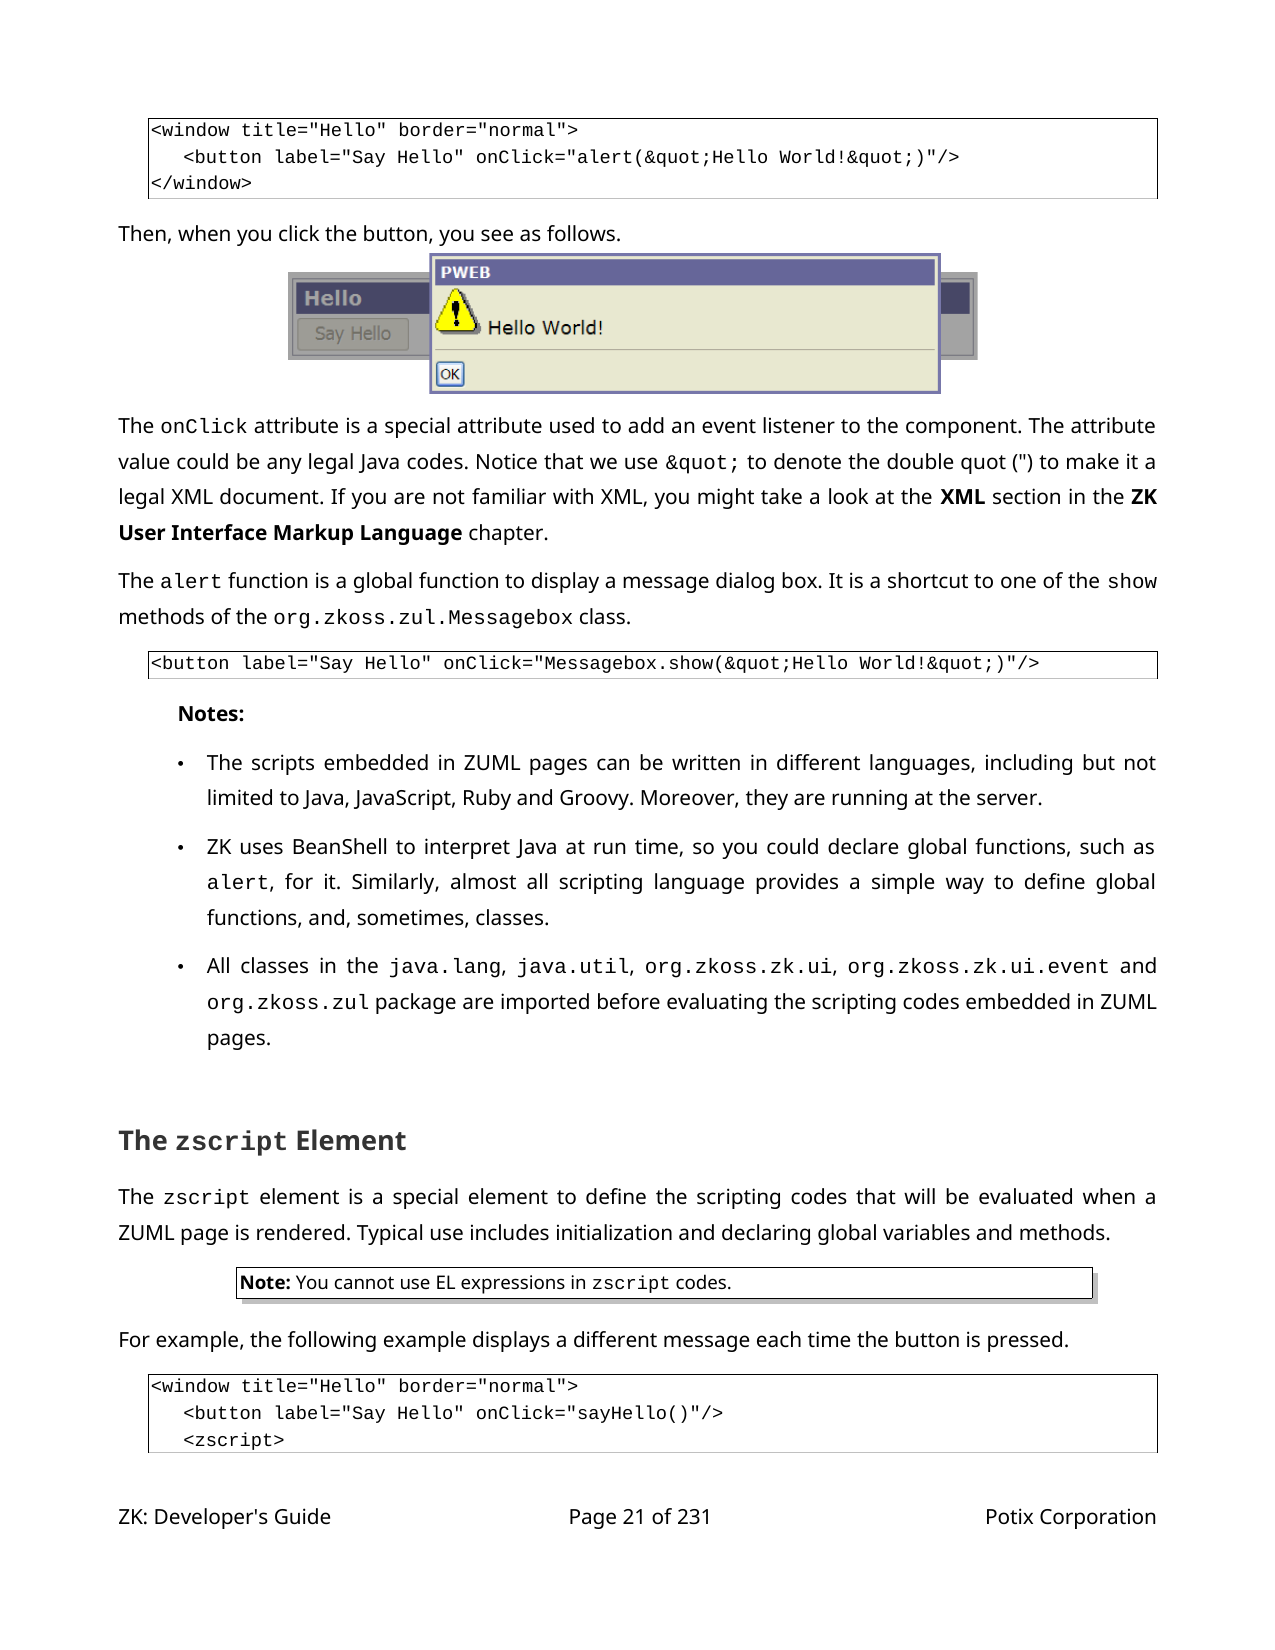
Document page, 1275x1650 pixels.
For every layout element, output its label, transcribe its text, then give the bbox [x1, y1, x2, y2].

list All classes in the java.lang, java.util, org.zkoss.zk.ui, org.zkoss.zk.ui.event and org.zkoss.zul package are imported before evaluating the scripting codes embedded in ZUML pages. [177, 952, 1157, 1051]
text <window title="Hello" border="normal"> [149, 1375, 1157, 1398]
text The zscript element is a special element to define the scripting codes that will be evaluated when a ZUML page is rendered. Typical use includes initialization and declaring global variables and methods. [118, 1182, 1157, 1246]
subtitle The zscript Element [118, 1122, 1157, 1158]
text Note: You cannot use EL expressions in zscript codes. [237, 1268, 1092, 1298]
list ZK uses BeanShell to interpret Java at run time, so you could declare global functions, such as alert, for it. Similarly, almost all scripting language provides a simple way to define global functions, and, sometimes, classes. [177, 832, 1157, 931]
text <zscript> [149, 1428, 1157, 1452]
picture [288, 253, 978, 394]
text <button label="Say Hello" onClick="Messagebox.show(&quot;Hello World!&quot;)"/> [149, 652, 1157, 678]
text Notes: [177, 699, 1157, 727]
list The scripts embedded in ZUML pages can be written in different languages, including but not limited to Java, JavaScript, Ruby and Groovy. Moreover, they are running at the server. [177, 748, 1157, 811]
text The alert function is a global function to display a message dialog box. It is a shortcut to one of the show methods of the org.zkoss.zul.Messagebox class. [118, 567, 1157, 631]
text <window title="Hello" border="normal"> <button label="Say Hello" onClick="alert(&quot;Hello World!&quot;)"/> </window> [149, 119, 1157, 198]
text <button label="Say Hello" onClick="sayHello()"/> [149, 1401, 1157, 1425]
text For example, the following example displays a different message each time the button is pressed. [118, 1325, 1157, 1353]
text Then, when you click the button, you see as follows. [118, 219, 1157, 247]
text The onClick attribute is a special attribute used to add an event listener to the component. The attribute value could be any legal Java codes. Notice that we use &quot; to denote the double quot (") to make it a legal XML document. If you are not familiar with XML, you might take a look at the XML section in the ZK User Interface Markup Language chapter. [118, 394, 1157, 546]
